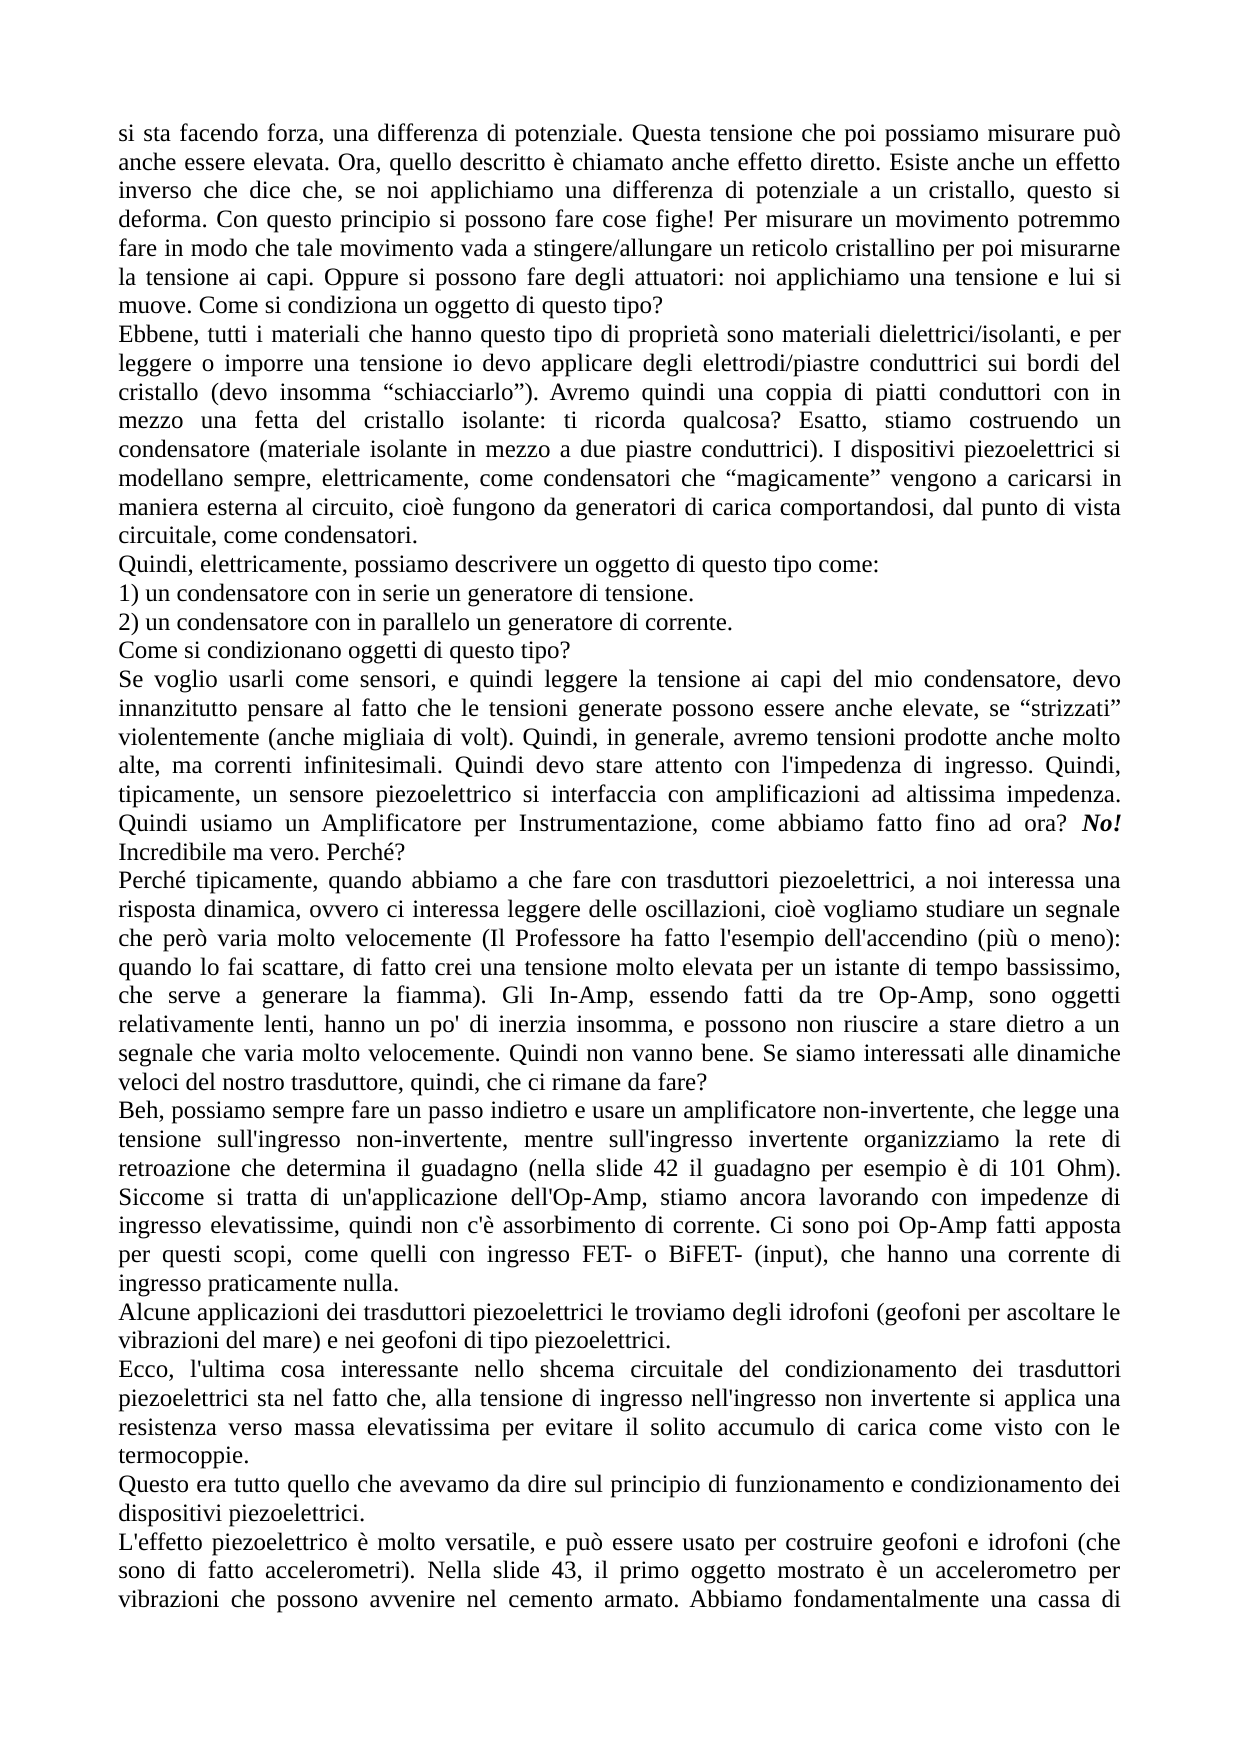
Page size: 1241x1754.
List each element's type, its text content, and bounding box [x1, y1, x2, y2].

text Alcune applicazioni dei trasduttori piezoelettrici le troviamo degli idrofoni (geofoni per ascoltare le vibrazioni del mare) e nei geofoni di tipo piezoelettrici. [118, 1297, 1122, 1354]
text Se voglio usarli come sensori, e quindi leggere la tensione ai capi del mio condensatore, devo innanzitutto pensare al fatto che le tensioni generate possono essere anche elevate, se “strizzati” violentemente (anche migliaia di volt). Quindi, in generale, avremo tensioni prodotte anche molto alte, ma correnti infinitesimali. Quindi devo stare attento con l'impedenza di ingresso. Quindi, tipicamente, un sensore piezoelettrico si interfaccia con amplificazioni ad altissima impedenza. Quindi usiamo un Amplificatore per Instrumentazione, come abbiamo fatto fino ad ora? No! Incredibile ma vero. Perché? [118, 664, 1122, 866]
text L'effetto piezoelettrico è molto versatile, e può essere usato per costruire geofoni e idrofoni (che sono di fatto accelerometri). Nella slide 43, il primo oggetto mostrato è un accelerometro per vibrazioni che possono avvenire nel cemento armato. Abbiamo fondamentalmente una cassa di [118, 1527, 1122, 1613]
text 2) un condensatore con in parallelo un generatore di corrente. [118, 607, 1122, 636]
text 1) un condensatore con in serie un generatore di tensione. [118, 578, 1122, 607]
text Perché tipicamente, quando abbiamo a che fare con trasduttori piezoelettrici, a noi interessa una risposta dinamica, ovvero ci interessa leggere delle oscillazioni, cioè vogliamo studiare un segnale che però varia molto velocemente (Il Professore ha fatto l'esempio dell'accendino (più o meno): quando lo fai scattare, di fatto crei una tensione molto elevata per un istante di tempo bassissimo, che serve a generare la fiamma). Gli In-Amp, essendo fatti da tre Op-Amp, sono oggetti relativamente lenti, hanno un po' di inerzia insomma, e possono non riuscire a stare dietro a un segnale che varia molto velocemente. Quindi non vanno bene. Se siamo interessati alle dinamiche veloci del nostro trasduttore, quindi, che ci rimane da fare? [118, 866, 1122, 1096]
text Come si condizionano oggetti di questo tipo? [118, 636, 1122, 664]
text Ebbene, tutti i materiali che hanno questo tipo di proprietà sono materiali dielettrici/isolanti, e per leggere o imporre una tensione io devo applicare degli elettrodi/piastre conduttrici sui bordi del cristallo (devo insomma “schiacciarlo”). Avremo quindi una coppia di piatti conduttori con in mezzo una fetta del cristallo isolante: ti ricorda qualcosa? Esatto, stiamo costruendo un condensatore (materiale isolante in mezzo a due piastre conduttrici). I dispositivi piezoelettrici si modellano sempre, elettricamente, come condensatori che “magicamente” vengono a caricarsi in maniera esterna al circuito, cioè fungono da generatori di carica comportandosi, dal punto di vista circuitale, come condensatori. [118, 319, 1122, 549]
text si sta facendo forza, una differenza di potenziale. Questa tensione che poi possiamo misurare può anche essere elevata. Ora, quello descritto è chiamato anche effetto diretto. Esiste anche un effetto inverso che dice che, se noi applichiamo una differenza di potenziale a un cristallo, questo si deforma. Con questo principio si possono fare cose fighe! Per misurare un movimento potremmo fare in modo che tale movimento vada a stingere/allungare un reticolo cristallino per poi misurarne la tensione ai capi. Oppure si possono fare degli attuatori: noi applichiamo una tensione e lui si muove. Come si condiziona un oggetto di questo tipo? [118, 118, 1122, 319]
text Beh, possiamo sempre fare un passo indietro e usare un amplificatore non-invertente, che legge una tensione sull'ingresso non-invertente, mentre sull'ingresso invertente organizziamo la rete di retroazione che determina il guadagno (nella slide 42 il guadagno per esempio è di 101 Ohm). Siccome si tratta di un'applicazione dell'Op-Amp, stiamo ancora lavorando con impedenze di ingresso elevatissime, quindi non c'è assorbimento di corrente. Ci sono poi Op-Amp fatti apposta per questi scopi, come quelli con ingresso FET- o BiFET- (input), che hanno una corrente di ingresso praticamente nulla. [118, 1096, 1122, 1297]
text Quindi, elettricamente, possiamo descrivere un oggetto di questo tipo come: [118, 549, 1122, 578]
text Ecco, l'ultima cosa interessante nello shcema circuitale del condizionamento dei trasduttori piezoelettrici sta nel fatto che, alla tensione di ingresso nell'ingresso non invertente si applica una resistenza verso massa elevatissima per evitare il solito accumulo di carica come visto con le termocoppie. [118, 1354, 1122, 1469]
text Questo era tutto quello che avevamo da dire sul principio di funzionamento e condizionamento dei dispositivi piezoelettrici. [118, 1469, 1122, 1527]
